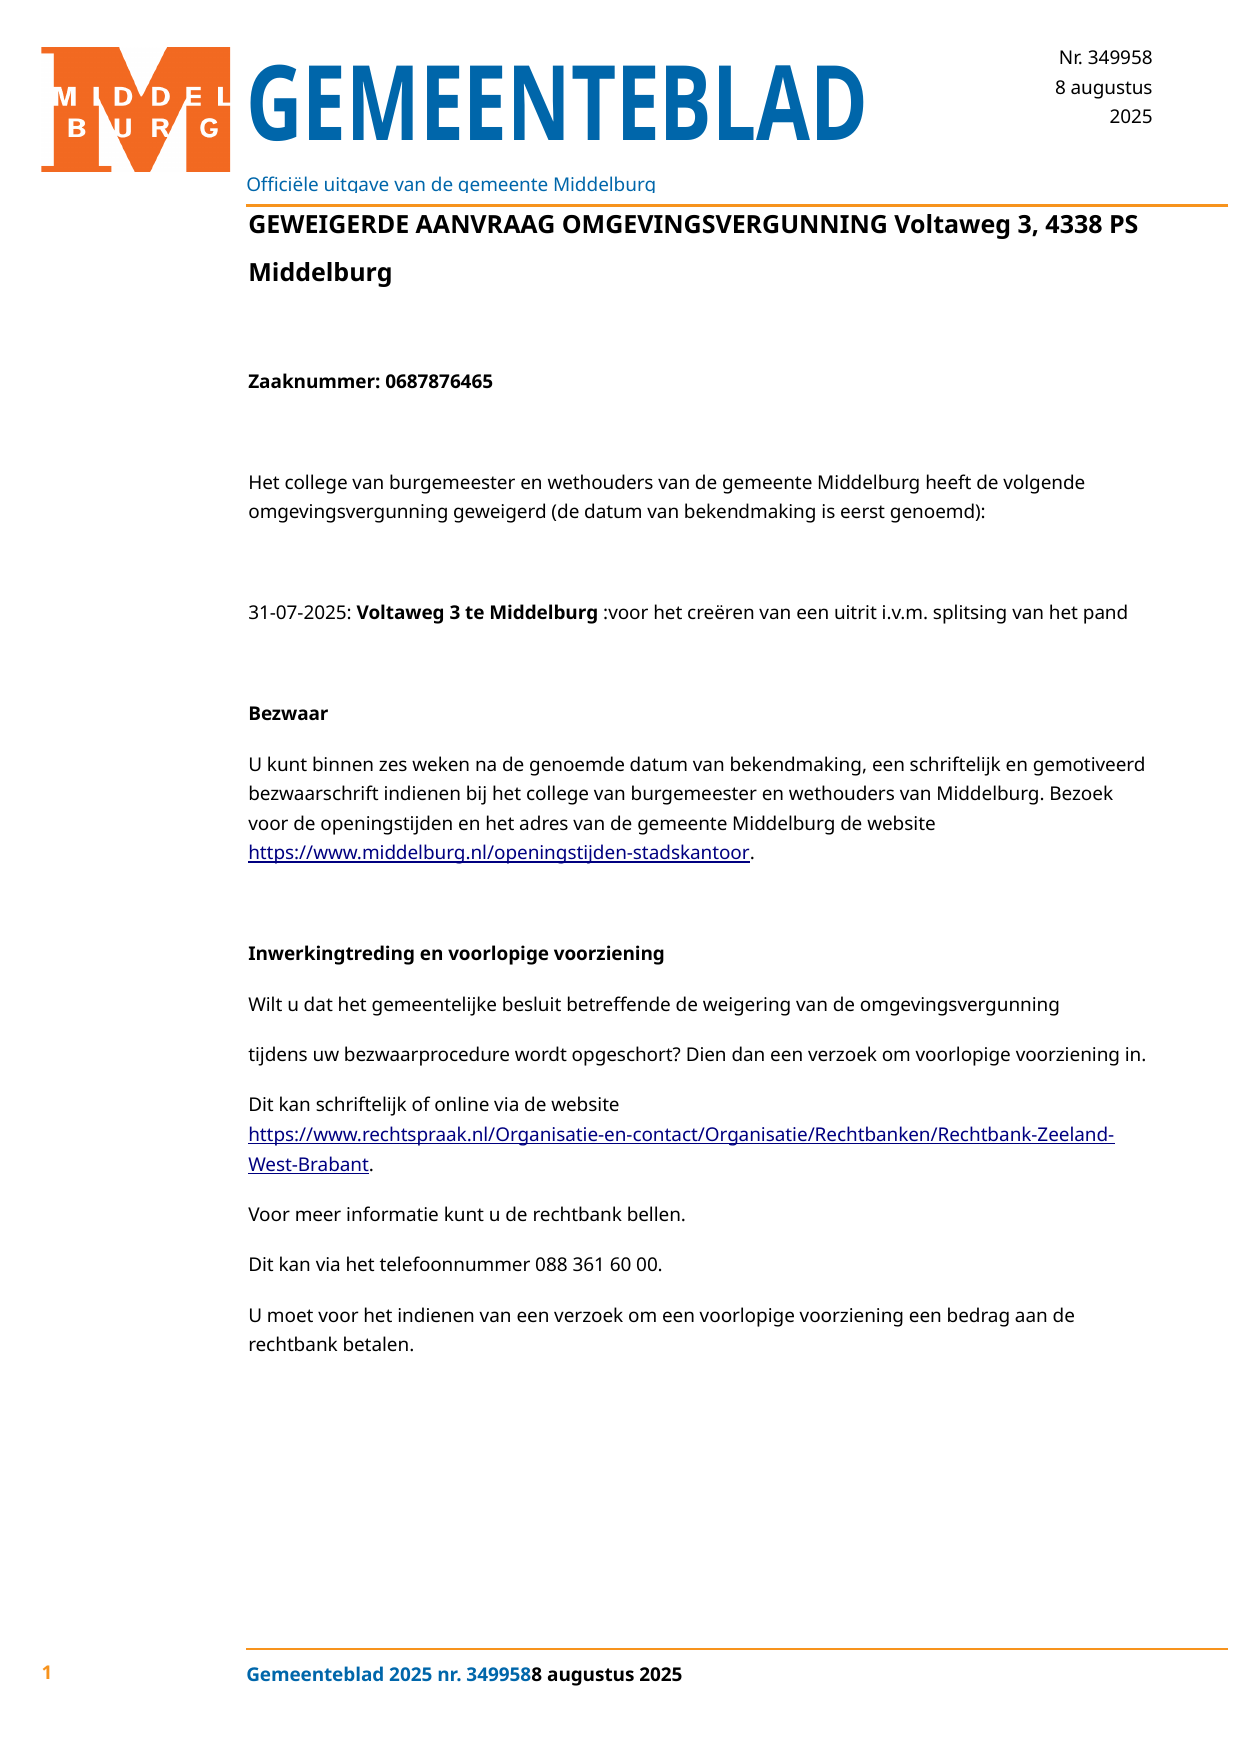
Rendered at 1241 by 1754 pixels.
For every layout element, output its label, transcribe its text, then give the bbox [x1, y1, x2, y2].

text Voor meer informatie kunt u de rechtbank bellen. [248, 1201, 1152, 1227]
text Dit kan schriftelijk of online via de website https://www.rechtspraak.nl/Organisatie-en-contact/Organisatie/Rechtbanken/Rechtbank-Zeeland-West-Brabant. [248, 1092, 1152, 1177]
text Dit kan via het telefoonnummer 088 361 60 00. [248, 1252, 1152, 1277]
text Bezwaar [248, 700, 1152, 726]
text Inwerkingtreding en voorlopige voorziening [248, 940, 1152, 966]
text tijdens uw bezwaarprocedure wordt opgeschort? Dien dan een verzoek om voorlopige voorziening in. [248, 1041, 1152, 1067]
text Zaaknummer: 0687876465 [248, 368, 1152, 394]
text GEWEIGERDE AANVRAAG OMGEVINGSVERGUNNING Voltaweg 3, 4338 PS Middelburg [248, 207, 1152, 288]
text U moet voor het indienen van een verzoek om een voorlopige voorziening een bedrag aan de rechtbank betalen. [248, 1302, 1152, 1357]
picture [41, 47, 231, 172]
text U kunt binnen zes weken na de genoemde datum van bekendmaking, een schriftelijk en gemotiveerd bezwaarschrift indienen bij het college van burgemeester en wethouders van Middelburg. Bezoek voor de openingstijden en het adres van de gemeente Middelburg de website https://www.middelburg.nl/openingstijden-stadskantoor. [248, 751, 1152, 865]
text Wilt u dat het gemeentelijke besluit betreffende de weigering van de omgevingsvergunning [248, 991, 1152, 1017]
text Het college van burgemeester en wethouders van de gemeente Middelburg heeft de volgende omgevingsvergunning geweigerd (de datum van bekendmaking is eerst genoemd): [248, 469, 1152, 524]
text 31-07-2025: Voltaweg 3 te Middelburg :voor het creëren van een uitrit i.v.m. splitsing van het pand [248, 599, 1152, 625]
